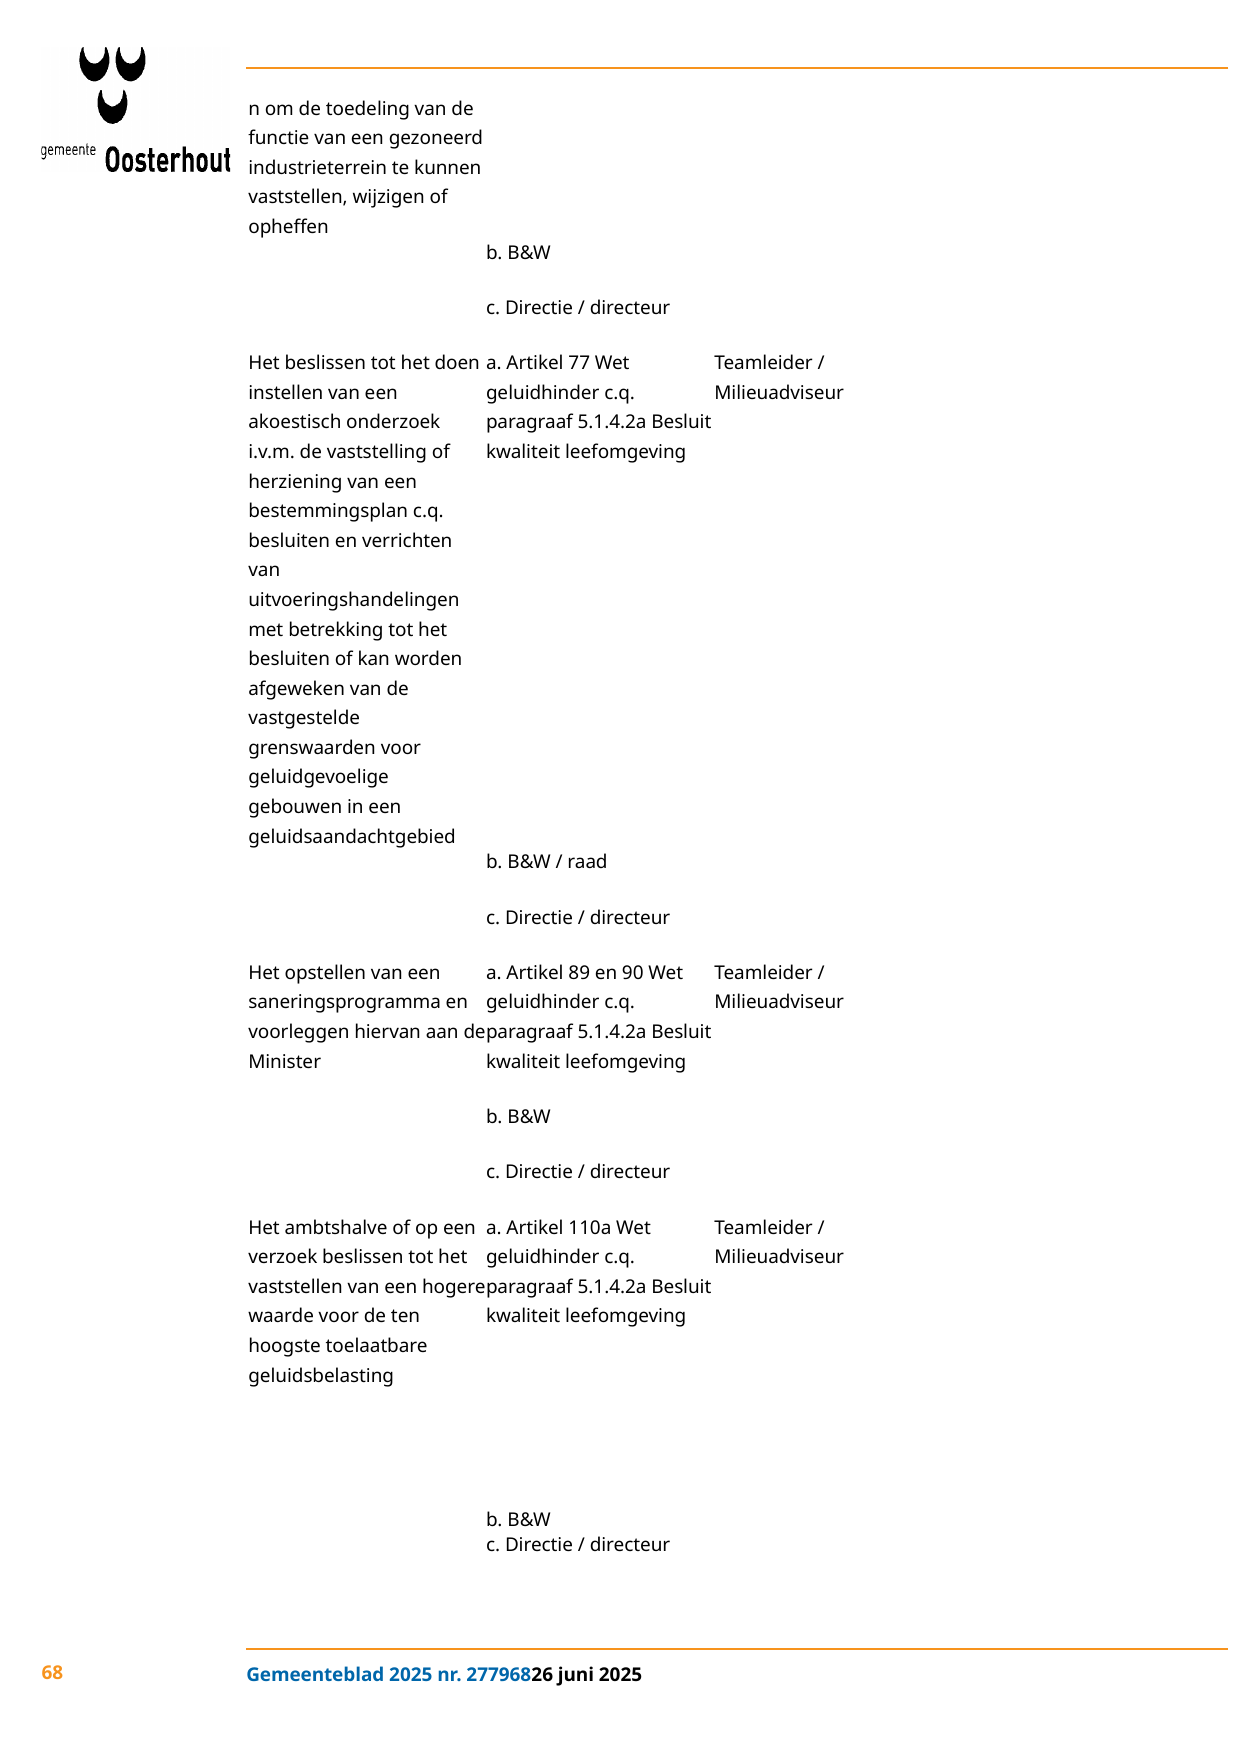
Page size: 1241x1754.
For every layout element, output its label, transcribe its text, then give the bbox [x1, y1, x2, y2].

table_cell b. B&W [486, 1506, 714, 1532]
table_cell [714, 1532, 933, 1587]
table_cell a. Artikel 77 Wet geluidhinder c.q. paragraaf 5.1.4.2a Besluit kwaliteit leefomgeving [486, 350, 714, 848]
table_cell Teamleider / Milieuadviseur [714, 1214, 933, 1506]
table_cell [714, 1159, 933, 1214]
table_cell [248, 294, 486, 349]
table_cell [933, 1103, 1152, 1158]
table_cell [933, 959, 1152, 1103]
table_cell b. B&W / raad [486, 849, 714, 904]
table_cell [933, 95, 1152, 239]
table_cell [933, 350, 1152, 848]
table_cell [933, 849, 1152, 904]
table_cell c. Directie / directeur [486, 1532, 714, 1587]
table_cell [248, 1103, 486, 1158]
table_cell [248, 1532, 486, 1587]
table_cell [248, 904, 486, 959]
table_cell b. B&W [486, 239, 714, 294]
table_cell b. B&W [486, 1103, 714, 1158]
table_cell a. Artikel 89 en 90 Wet geluidhinder c.q. paragraaf 5.1.4.2a Besluit kwaliteit leefomgeving [486, 959, 714, 1103]
table_cell [933, 1159, 1152, 1214]
table_cell [714, 294, 933, 349]
table_cell [248, 1159, 486, 1214]
table_cell [933, 904, 1152, 959]
table_cell [933, 1532, 1152, 1587]
picture [41, 47, 231, 172]
table_cell [714, 904, 933, 959]
table_cell Het opstellen van een saneringsprogramma en voorleggen hiervan aan de Minister [248, 959, 486, 1103]
table_cell [933, 1506, 1152, 1532]
table_cell [486, 95, 714, 239]
table_cell [248, 849, 486, 904]
table_cell c. Directie / directeur [486, 1159, 714, 1214]
table_cell [714, 1103, 933, 1158]
table_cell Teamleider / Milieuadviseur [714, 350, 933, 848]
table_cell n om de toedeling van de functie van een gezoneerd industrieterrein te kunnen vaststellen, wijzigen of opheffen [248, 95, 486, 239]
table_cell [248, 239, 486, 294]
table_cell [933, 239, 1152, 294]
table_cell [714, 849, 933, 904]
table_cell [714, 95, 933, 239]
table_cell [714, 239, 933, 294]
table_cell a. Artikel 110a Wet geluidhinder c.q. paragraaf 5.1.4.2a Besluit kwaliteit leefomgeving [486, 1214, 714, 1506]
table_cell Het beslissen tot het doen instellen van een akoestisch onderzoek i.v.m. de vaststelling of herziening van een bestemmingsplan c.q. besluiten en verrichten van uitvoeringshandelingen met betrekking tot het besluiten of kan worden afgeweken van de vastgestelde grenswaarden voor geluidgevoelige gebouwen in een geluidsaandachtgebied [248, 350, 486, 848]
table_cell c. Directie / directeur [486, 904, 714, 959]
table_cell c. Directie / directeur [486, 294, 714, 349]
table_cell [248, 1506, 486, 1532]
table_cell [714, 1506, 933, 1532]
table_cell [933, 1214, 1152, 1506]
table_cell Teamleider / Milieuadviseur [714, 959, 933, 1103]
table_cell Het ambtshalve of op een verzoek beslissen tot het vaststellen van een hogere waarde voor de ten hoogste toelaatbare geluidsbelasting [248, 1214, 486, 1506]
table_cell [933, 294, 1152, 349]
